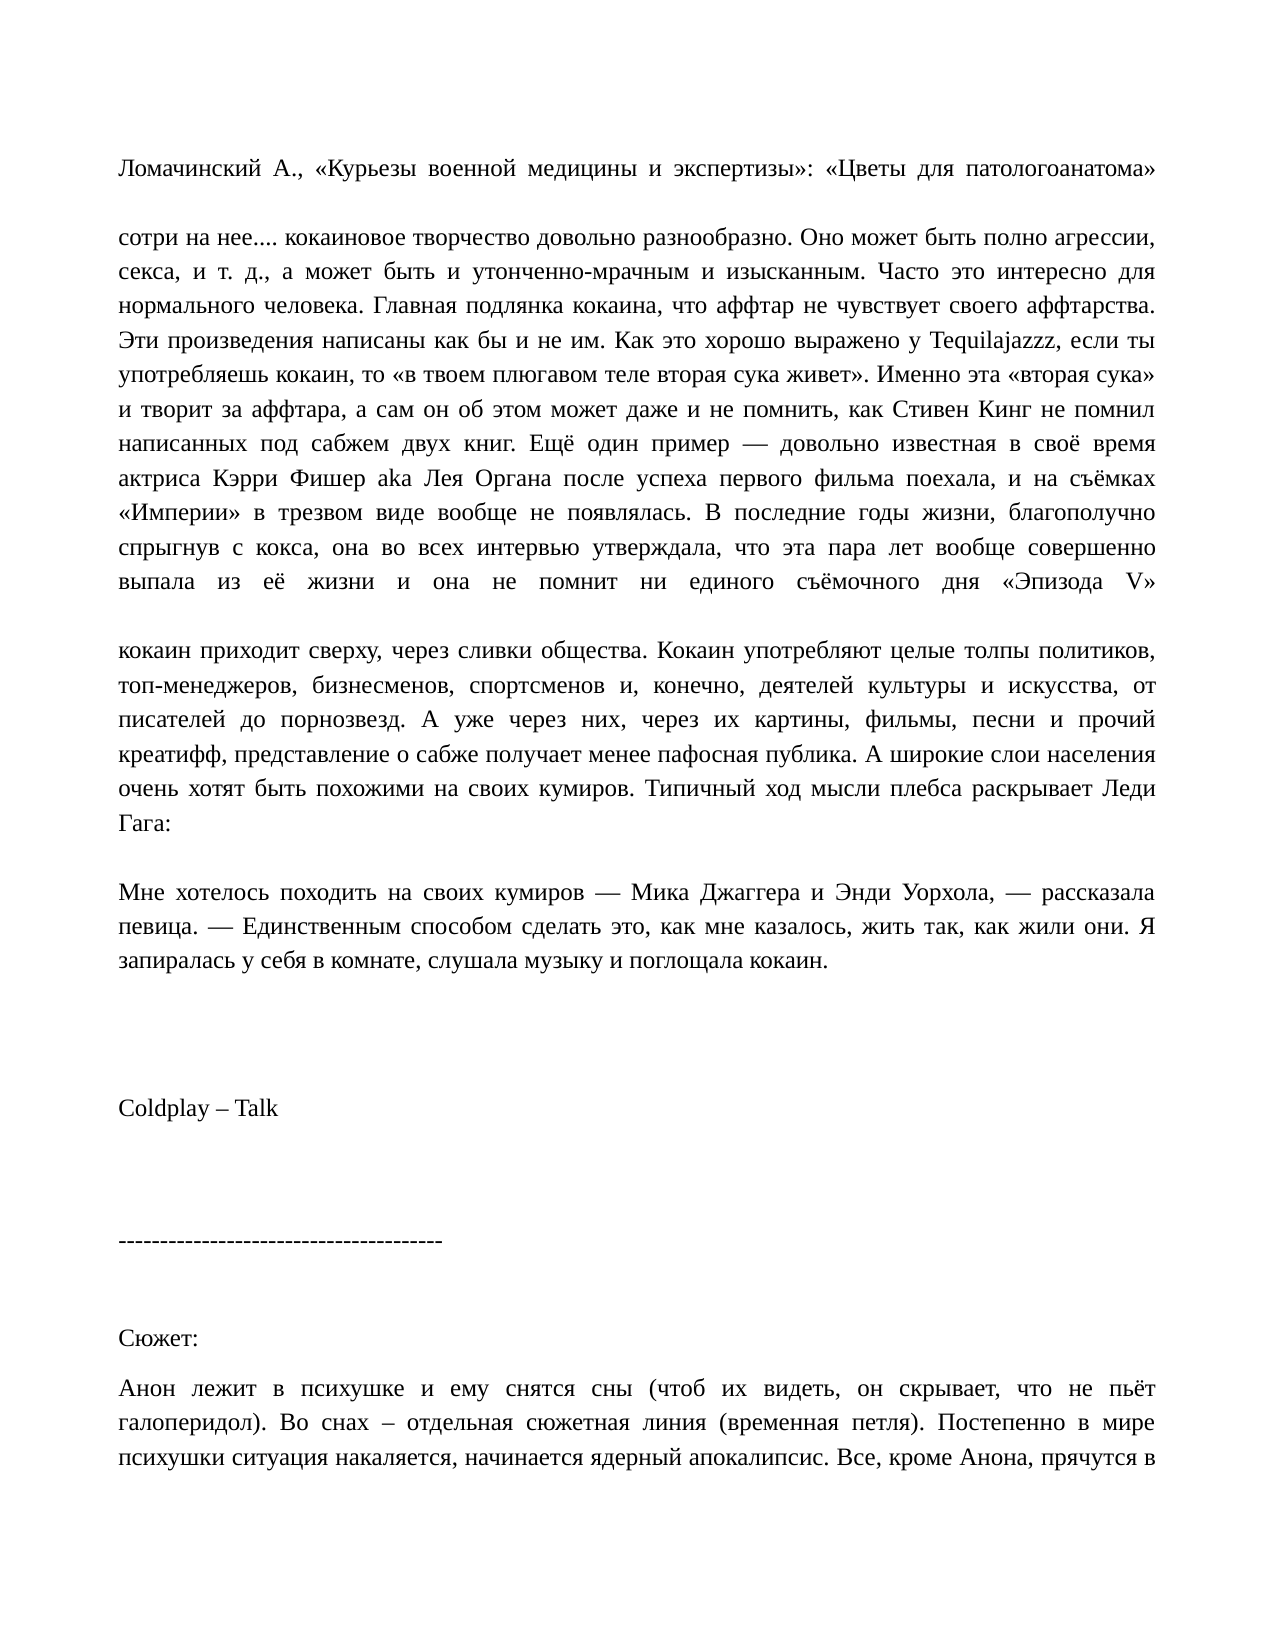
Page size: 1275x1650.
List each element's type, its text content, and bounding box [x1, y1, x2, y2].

text Анон лежит в психушке и ему снятся сны (чтоб их видеть, он скрывает, что не пьёт галоперидол). Во снах – отдельная сюжетная линия (временная петля). Постепенно в мире психушки ситуация накаляется, начинается ядерный апокалипсис. Все, кроме Анона, прячутся в [118, 1373, 1157, 1470]
text --------------------------------------- [118, 1225, 1157, 1254]
text Ломачинский А., «Курьезы военной медицины и экспертизы»: «Цветы для патологоанатома» сотри на нее.... кокаиновое творчество довольно разнообразно. Оно может быть полно агрессии, секса, и т. д., а может быть и утонченно-мрачным и изысканным. Часто это интересно для нормального человека. Главная подлянка кокаина, что аффтар не чувствует своего аффтарства. Эти произведения написаны как бы и не им. Как это хорошо выражено у Tequilajazzz, если ты употребляешь кокаин, то «в твоем плюгавом теле вторая сука живет». Именно эта «вторая сука» и творит за аффтара, а сам он об этом может даже и не помнить, как Стивен Кинг не помнил написанных под сабжем двух книг. Ещё один пример — довольно известная в своё время актриса Кэрри Фишер aka Лея Органа после успеха первого фильма поехала, и на съёмках «Империи» в трезвом виде вообще не появлялась. В последние годы жизни, благополучно спрыгнув с кокса, она во всех интервью утверждала, что эта пара лет вообще совершенно выпала из её жизни и она не помнит ни единого съёмочного дня «Эпизода V» кокаин приходит сверху, через сливки общества. Кокаин употребляют целые толпы политиков, топ-менеджеров, бизнесменов, спортсменов и, конечно, деятелей культуры и искусства, от писателей до порнозвезд. А уже через них, через их картины, фильмы, песни и прочий креатифф, представление о сабже получает менее пафосная публика. А широкие слои населения очень хотят быть похожими на своих кумиров. Типичный ход мысли плебса раскрывает Леди Гага: Мне хотелось походить на своих кумиров — Мика Джаггера и Энди Уорхола, — рассказала певица. — Единственным способом сделать это, как мне казалось, жить так, как жили они. Я запиралась у себя в комнате, слушала музыку и поглощала кокаин. [118, 118, 1157, 974]
text Coldplay – Talk [118, 1093, 1157, 1122]
text Сюжет: [118, 1323, 1157, 1352]
